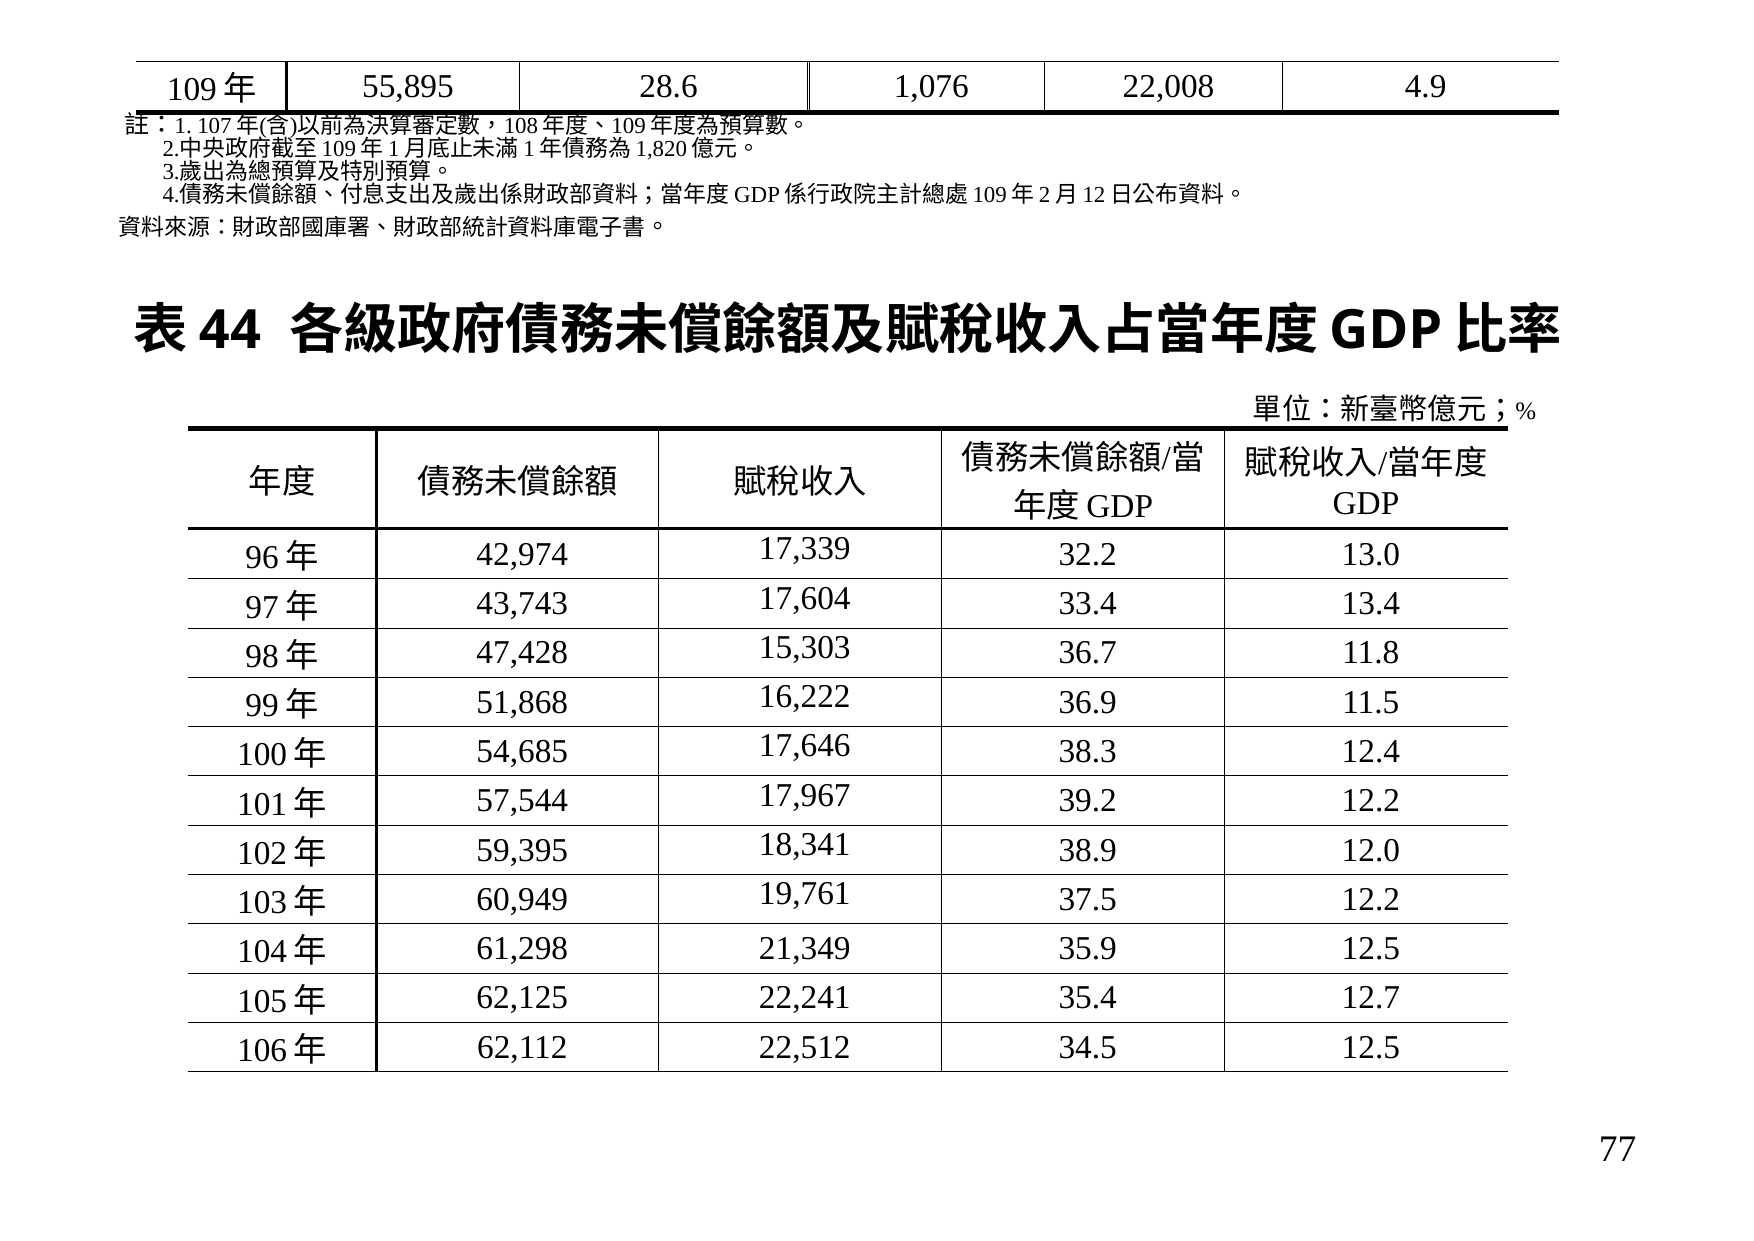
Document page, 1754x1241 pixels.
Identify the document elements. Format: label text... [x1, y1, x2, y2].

text 2.中央政府截至109年1月底止未滿1年債務為1,820億元。 [59, 138, 1609, 161]
table_cell 1,076 [810, 62, 1044, 110]
text 資料來源：財政部國庫署、財政部統計資料庫電子書。 [118, 210, 1595, 242]
table_cell 36.7 [942, 629, 1224, 677]
table_cell 62,112 [378, 1023, 658, 1071]
table_cell 39.2 [942, 776, 1224, 825]
table_cell 60,949 [378, 875, 658, 923]
table_cell 106年 [188, 1023, 375, 1071]
table_cell 38.9 [942, 826, 1224, 874]
table_cell 96年 [188, 530, 375, 578]
table_header 賦稅收入 [659, 431, 941, 527]
table_cell 11.8 [1225, 629, 1507, 677]
table_cell 13.0 [1225, 530, 1507, 578]
table_cell 104年 [188, 924, 375, 972]
table_cell 99年 [188, 678, 375, 726]
table_cell 33.4 [942, 579, 1224, 628]
table_cell 22,008 [1045, 62, 1282, 110]
table_cell 22,241 [659, 974, 941, 1022]
table_cell 4.9 [1283, 62, 1559, 110]
table_cell 43,743 [378, 579, 658, 628]
table_cell 105年 [188, 974, 375, 1022]
table_header 年度 [188, 431, 375, 527]
table_cell 32.2 [942, 530, 1224, 578]
table_cell 17,967 [659, 776, 941, 825]
table_cell 12.4 [1225, 727, 1507, 775]
table_cell 55,895 [288, 62, 519, 110]
table_cell 17,604 [659, 579, 941, 628]
text 註：1. 107年(含)以前為決算審定數，108年度、109年度為預算數。 [118, 115, 1595, 138]
table_cell 11.5 [1225, 678, 1507, 726]
table_header 債務未償餘額 [378, 431, 658, 527]
table_cell 109年 [136, 62, 285, 110]
table_cell 57,544 [378, 776, 658, 825]
table_cell 17,339 [659, 530, 941, 578]
text 單位：新臺幣億元；% [74, 392, 1536, 426]
table_cell 19,761 [659, 875, 941, 923]
table_cell 51,868 [378, 678, 658, 726]
table_cell 12.2 [1225, 875, 1507, 923]
table_cell 35.9 [942, 924, 1224, 972]
table_cell 98年 [188, 629, 375, 677]
table_cell 21,349 [659, 924, 941, 972]
table_cell 42,974 [378, 530, 658, 578]
table_cell 59,395 [378, 826, 658, 874]
table_cell 35.4 [942, 974, 1224, 1022]
table_cell 103年 [188, 875, 375, 923]
table_cell 34.5 [942, 1023, 1224, 1071]
table_cell 17,646 [659, 727, 941, 775]
table_header 債務未償餘額/當年度GDP [942, 431, 1224, 527]
table_cell 12.5 [1225, 1023, 1507, 1071]
table_cell 22,512 [659, 1023, 941, 1071]
table_cell 12.5 [1225, 924, 1507, 972]
table_cell 16,222 [659, 678, 941, 726]
table_cell 37.5 [942, 875, 1224, 923]
table_cell 61,298 [378, 924, 658, 972]
table_cell 97年 [188, 579, 375, 628]
table_cell 12.0 [1225, 826, 1507, 874]
table_header 賦稅收入/當年度GDP [1225, 431, 1507, 527]
table_cell 102年 [188, 826, 375, 874]
subtitle 表44 各級政府債務未償餘額及賦稅收入占當年度GDP比率 [59, 269, 1636, 381]
table_cell 12.7 [1225, 974, 1507, 1022]
table_cell 100年 [188, 727, 375, 775]
table_cell 62,125 [378, 974, 658, 1022]
table_cell 12.2 [1225, 776, 1507, 825]
table_cell 47,428 [378, 629, 658, 677]
table_cell 15,303 [659, 629, 941, 677]
table_cell 36.9 [942, 678, 1224, 726]
table_cell 101年 [188, 776, 375, 825]
table_cell 28.6 [520, 62, 807, 110]
table_cell 13.4 [1225, 579, 1507, 628]
text 3.歲出為總預算及特別預算。 [59, 161, 1609, 184]
table_cell 54,685 [378, 727, 658, 775]
text 4.債務未償餘額、付息支出及歲出係財政部資料；當年度GDP係行政院主計總處109年2月12日公布資料。 [59, 184, 1609, 207]
table_cell 18,341 [659, 826, 941, 874]
table_cell 38.3 [942, 727, 1224, 775]
